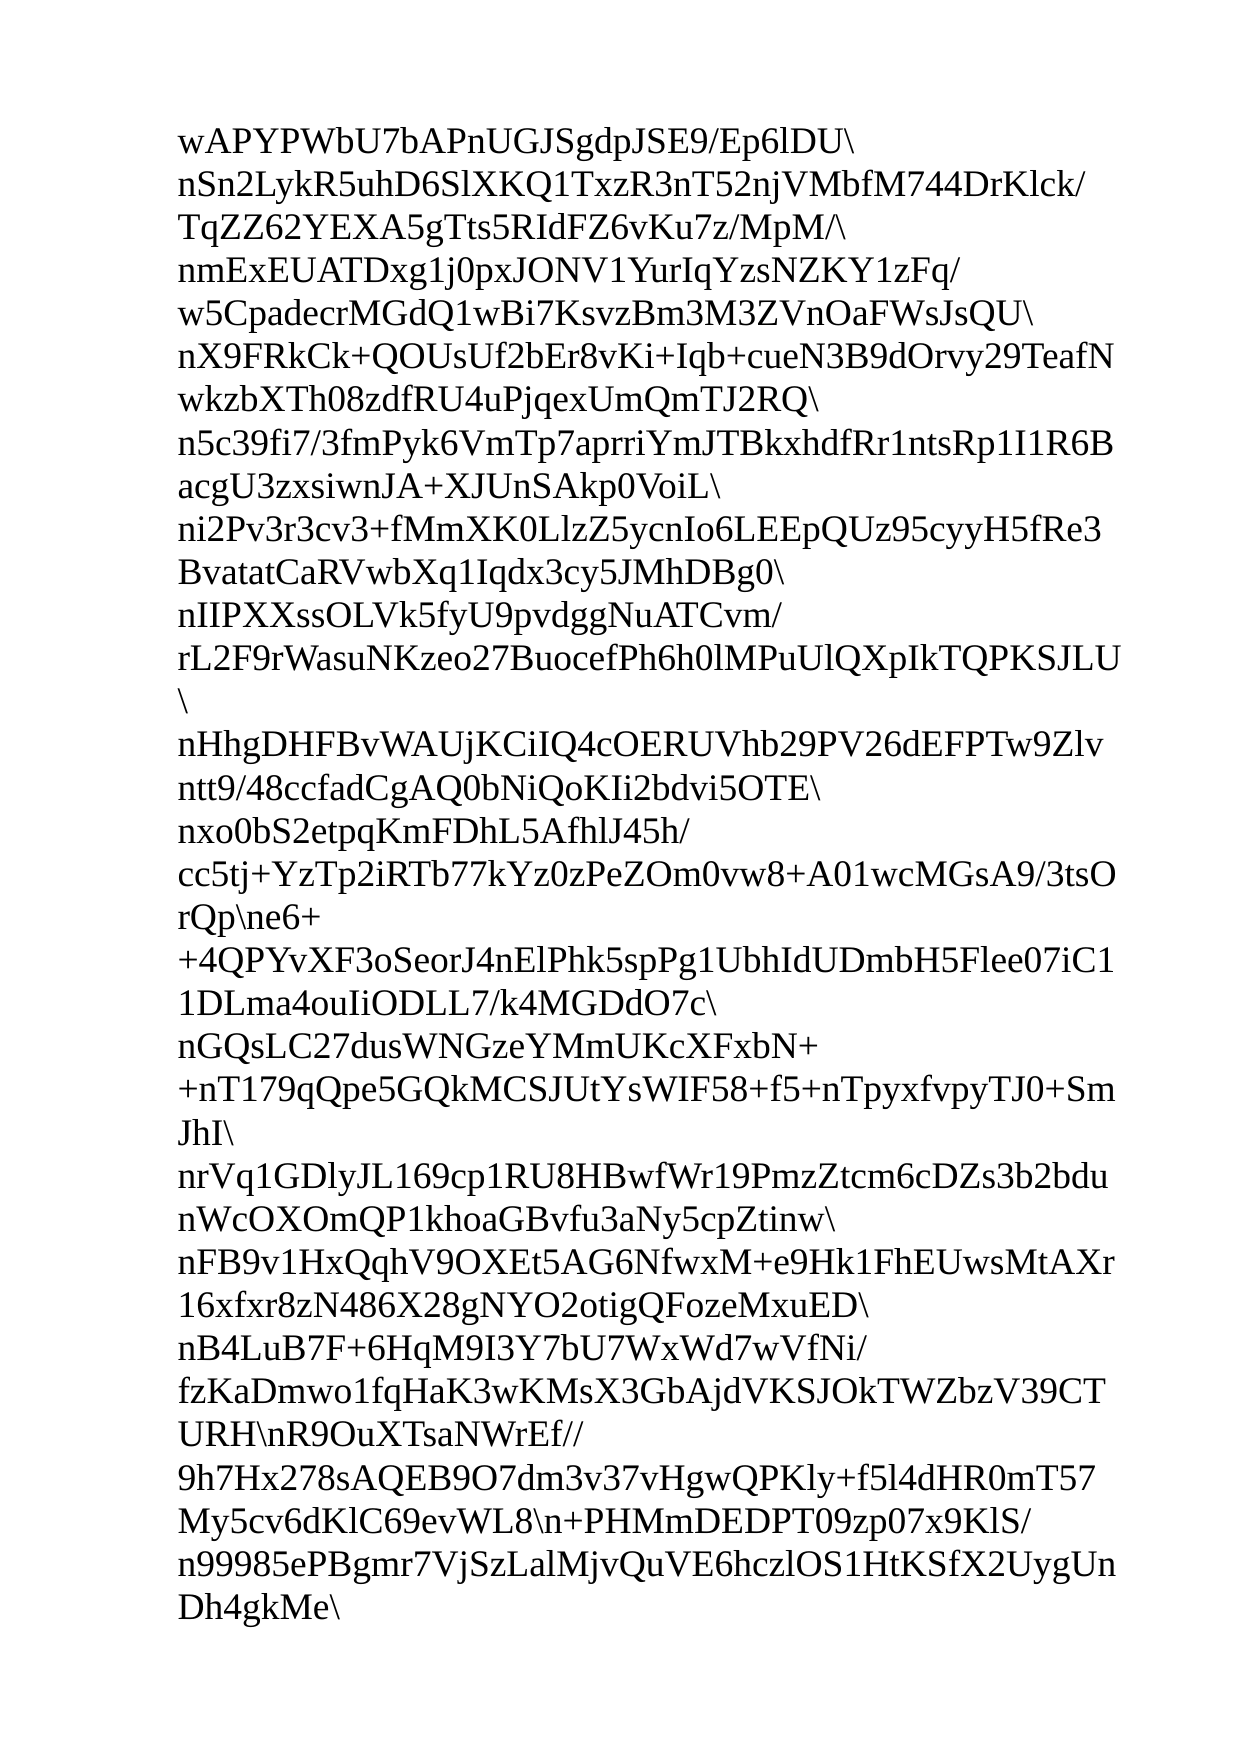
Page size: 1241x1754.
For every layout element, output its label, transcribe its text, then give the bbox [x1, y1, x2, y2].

list wAPYPWbU7bAPnUGJSgdpJSE9/Ep6lDU\nSn2LykR5uhD6SlXKQ1TxzR3nT52njVMbfM744DrKlck/TqZZ62YEXA5gTts5RIdFZ6vKu7z/MpM/\nmExEUATDxg1j0pxJONV1YurIqYzsNZKY1zFq/w5CpadecrMGdQ1wBi7KsvzBm3M3ZVnOaFWsJsQU\nX9FRkCk+QOUsUf2bEr8vKi+Iqb+cueN3B9dOrvy29TeafNwkzbXTh08zdfRU4uPjqexUmQmTJ2RQ\n5c39fi7/3fmPyk6VmTp7aprriYmJTBkxhdfRr1ntsRp1I1R6BacgU3zxsiwnJA+XJUnSAkp0VoiL\ni2Pv3r3cv3+fMmXK0LlzZ5ycnIo6LEEpQUz95cyyH5fRe3BvatatCaRVwbXq1Iqdx3cy5JMhDBg0\nIIPXXssOLVk5fyU9pvdggNuATCvm/rL2F9rWasuNKzeo27BuocefPh6h0lMPuUlQXpIkTQPKSJLU\nHhgDHFBvWAUjKCiIQ4cOERUVhb29PV26dEFPTw9Zlvntt9/48ccfadCgAQ0bNiQoKIi2bdvi5OTE\nxo0bS2etpqKmFDhL5AfhlJ45h/cc5tj+YzTp2iRTb77kYz0zPeZOm0vw8+A01wcMGsA9/3tsOrQp\ne6++4QPYvXF3oSeorJ4nElPhk5spPg1UbhIdUDmbH5Flee07iC11DLma4ouIiODLL7/k4MGDdO7c\nGQsLC27dusWNGzeYMmUKcXFxbN++nT179qQpe5GQkMCSJUtYsWIF58+f5+nTpyxfvpyTJ0+SmJhI\nrVq1GDlyJL169cp1RU8HBwfWr19PmzZtcm6cDZs3b2bdunWcOXOmQP1khoaGBvfu3aNy5cpZtinw\nFB9v1HxQqhV9OXEt5AG6NfwxM+e9Hk1FhEUwsMtAXr16xfxr8zN486X28gNYO2otigQFozeMxuED\nB4LuB7F+6HqM9I3Y7bU7WxWd7wVfNi/fzKaDmwo1fqHaK3wKMsX3GbAjdVKSJOkTWZbzV39CTURH\nR9OuXTsaNWrEf//9h7Hx278sAQEB9O7dm3v37vHgwQPKly+f5l4dHR0mT57My5cv6dKlC69evWL8\n+PHMmDEDPT09zp07x9KlS/n99985ePBgmr7VjSzLalMjvQuVE6hczlOS1HtKSfX2UygUnDh4gkMe\ [177, 118, 1122, 1627]
